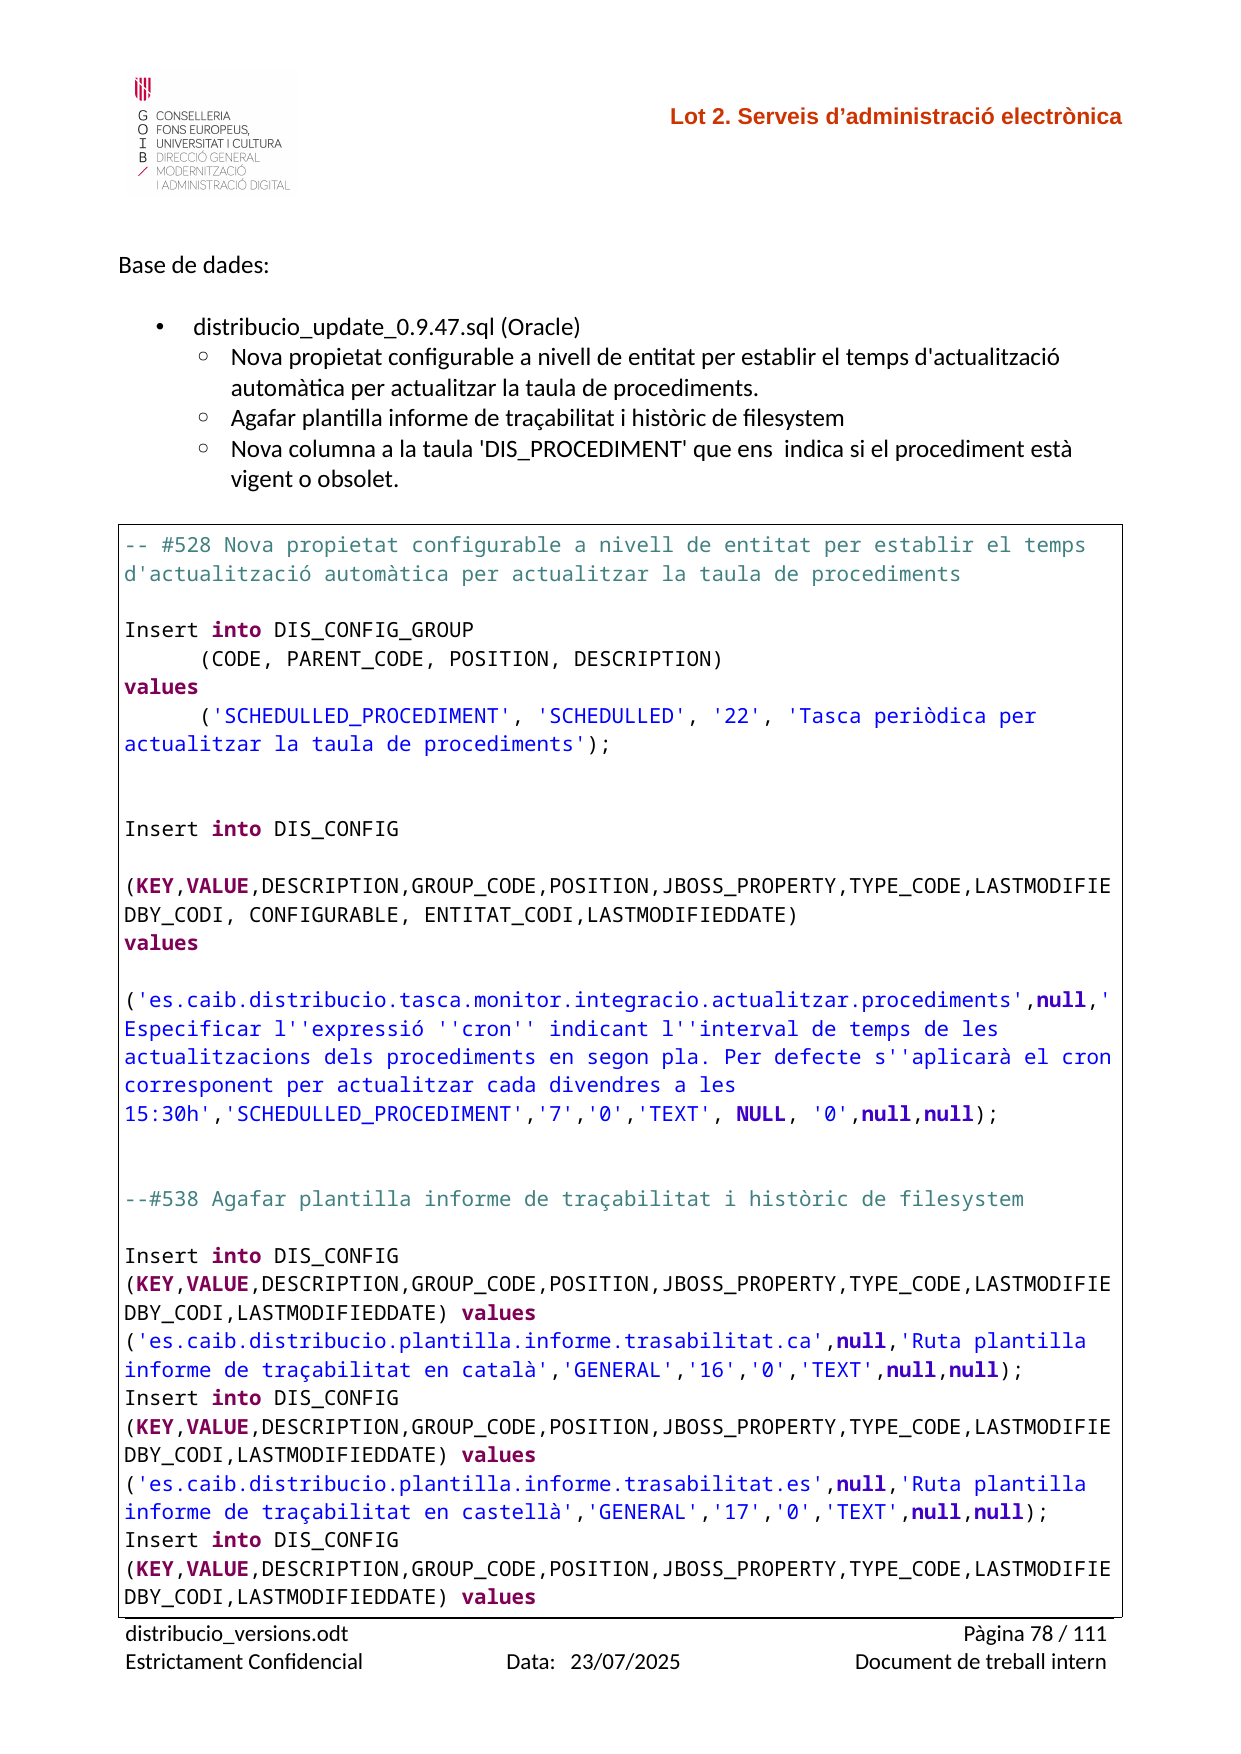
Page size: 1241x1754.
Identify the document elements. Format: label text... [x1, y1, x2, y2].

list Nova columna a la taula 'DIS_PROCEDIMENT' que ens indica si el procediment està vigent o obsolet. [193, 433, 1122, 494]
table_header -- #528 Nova propietat configurable a nivell de entitat per establir el temps d'actualització automàtica per actualitzar la taula de procediments Insert into DIS_CONFIG_GROUP (CODE, PARENT_CODE, POSITION, DESCRIPTION) values ('SCHEDULLED_PROCEDIMENT', 'SCHEDULLED', '22', 'Tasca periòdica per actualitzar la taula de procediments'); Insert into DIS_CONFIG (KEY,VALUE,DESCRIPTION,GROUP_CODE,POSITION,JBOSS_PROPERTY,TYPE_CODE,LASTMODIFIEDBY_CODI, CONFIGURABLE, ENTITAT_CODI,LASTMODIFIEDDATE) values ('es.caib.distribucio.tasca.monitor.integracio.actualitzar.procediments',null,'Especificar l''expressió ''cron'' indicant l''interval de temps de les actualitzacions dels procediments en segon pla. Per defecte s''aplicarà el cron corresponent per actualitzar cada divendres a les 15:30h','SCHEDULLED_PROCEDIMENT','7','0','TEXT', NULL, '0',null,null); --#538 Agafar plantilla informe de traçabilitat i històric de filesystem Insert into DIS_CONFIG (KEY,VALUE,DESCRIPTION,GROUP_CODE,POSITION,JBOSS_PROPERTY,TYPE_CODE,LASTMODIFIEDBY_CODI,LASTMODIFIEDDATE) values ('es.caib.distribucio.plantilla.informe.trasabilitat.ca',null,'Ruta plantilla informe de traçabilitat en català','GENERAL','16','0','TEXT',null,null); Insert into DIS_CONFIG (KEY,VALUE,DESCRIPTION,GROUP_CODE,POSITION,JBOSS_PROPERTY,TYPE_CODE,LASTMODIFIEDBY_CODI,LASTMODIFIEDDATE) values ('es.caib.distribucio.plantilla.informe.trasabilitat.es',null,'Ruta plantilla informe de traçabilitat en castellà','GENERAL','17','0','TEXT',null,null); Insert into DIS_CONFIG (KEY,VALUE,DESCRIPTION,GROUP_CODE,POSITION,JBOSS_PROPERTY,TYPE_CODE,LASTMODIFIEDBY_CODI,LASTMODIFIEDDATE) values [119, 525, 1122, 1617]
list Nova propietat configurable a nivell de entitat per establir el temps d'actualització automàtica per actualitzar la taula de procediments. [193, 341, 1122, 402]
picture [126, 70, 299, 197]
text Base de dades: [118, 250, 1122, 280]
list distribucio_update_0.9.47.sql (Oracle) [156, 311, 1122, 341]
list Agafar plantilla informe de traçabilitat i històric de filesystem [193, 402, 1122, 433]
